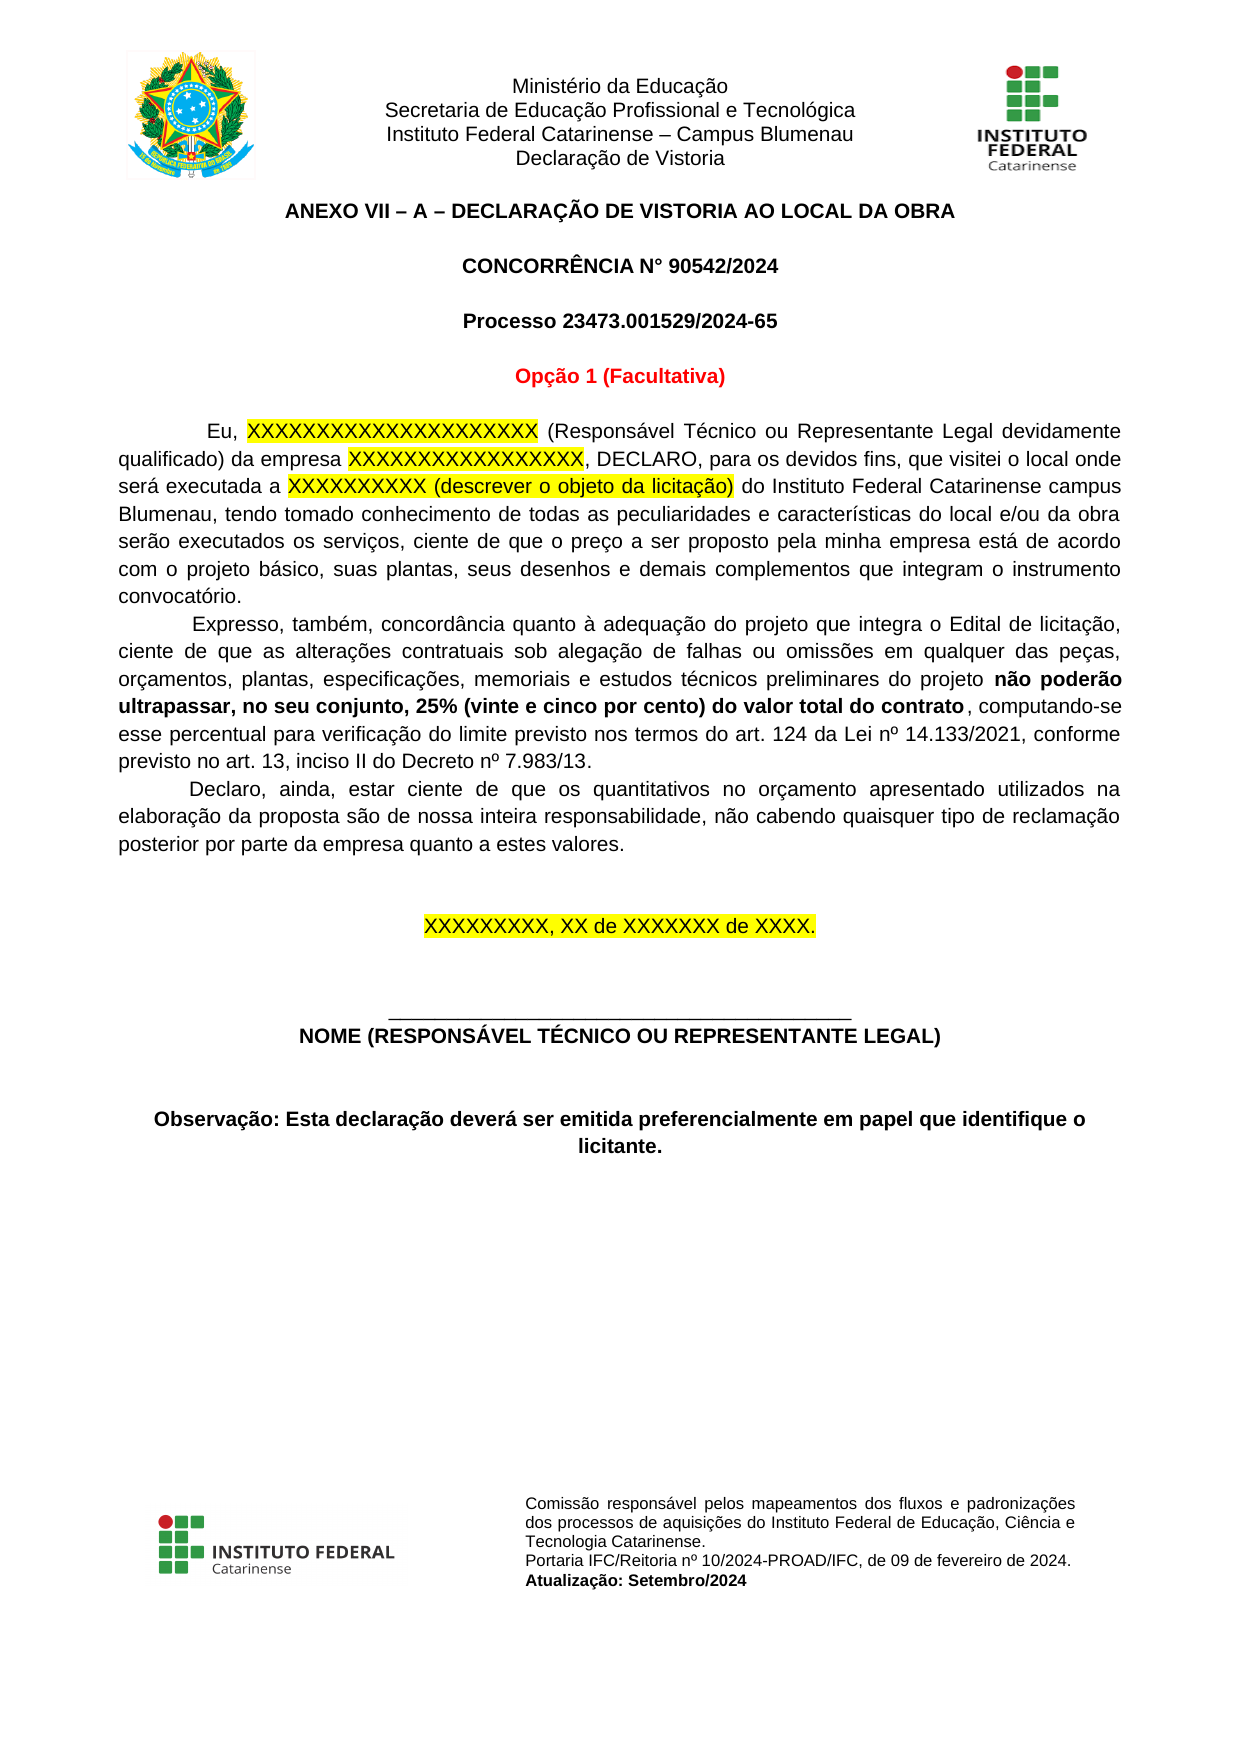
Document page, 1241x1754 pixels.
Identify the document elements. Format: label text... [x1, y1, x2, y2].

picture [128, 52, 254, 178]
text Expresso, também, concordância quanto à adequação do projeto que integra o Edital de licitação, ciente de que as alterações contratuais sob alegação de falhas ou omissões em qualquer das peças, orçamentos, plantas, especificações, memoriais e estudos técnicos preliminares do projeto não poderão ultrapassar, no seu conjunto, 25% (vinte e cinco por cento) do valor total do contrato, computando-se esse percentual para verificação do limite previsto nos termos do art. 124 da Lei nº 14.133/2021, conforme previsto no art. 13, inciso II do Decreto nº 7.983/13. [118, 612, 1122, 773]
text CONCORRÊNCIA N° 90542/2024 [118, 254, 1122, 278]
picture [152, 152, 167, 162]
text NOME (RESPONSÁVEL TÉCNICO OU REPRESENTANTE LEGAL) [118, 1024, 1122, 1048]
picture [222, 163, 231, 169]
text Observação: Esta declaração deverá ser emitida preferencialmente em papel que identifique o licitante. [118, 1107, 1122, 1158]
text Eu, XXXXXXXXXXXXXXXXXXXXX (Responsável Técnico ou Representante Legal devidamente qualificado) da empresa XXXXXXXXXXXXXXXXX, DECLARO, para os devidos fins, que visitei o local onde será executada a XXXXXXXXXX (descrever o objeto da licitação) do Instituto Federal Catarinense campus Blumenau, tendo tomado conhecimento de todas as peculiaridades e características do local e/ou da obra serão executados os serviços, ciente de que o preço a ser proposto pela minha empresa está de acordo com o projeto básico, suas plantas, seus desenhos e demais complementos que integram o instrumento convocatório. [118, 419, 1122, 608]
picture [145, 1503, 408, 1586]
text Declaro, ainda, estar ciente de que os quantitativos no orçamento apresentado utilizados na elaboração da proposta são de nossa inteira responsabilidade, não cabendo quaisquer tipo de reclamação posterior por parte da empresa quanto a estes valores. [118, 777, 1122, 856]
picture [128, 147, 174, 178]
picture [209, 148, 254, 178]
text ________________________________________ [118, 997, 1122, 1021]
picture [216, 156, 224, 162]
text XXXXXXXXX, XX de XXXXXXX de XXXX. [118, 914, 1122, 938]
picture [963, 54, 1102, 182]
text Opção 1 (Facultativa) [118, 364, 1122, 388]
text ANEXO VII – A – DECLARAÇÃO DE VISTORIA AO LOCAL DA OBRA [118, 199, 1122, 223]
text Processo 23473.001529/2024-65 [118, 309, 1122, 333]
